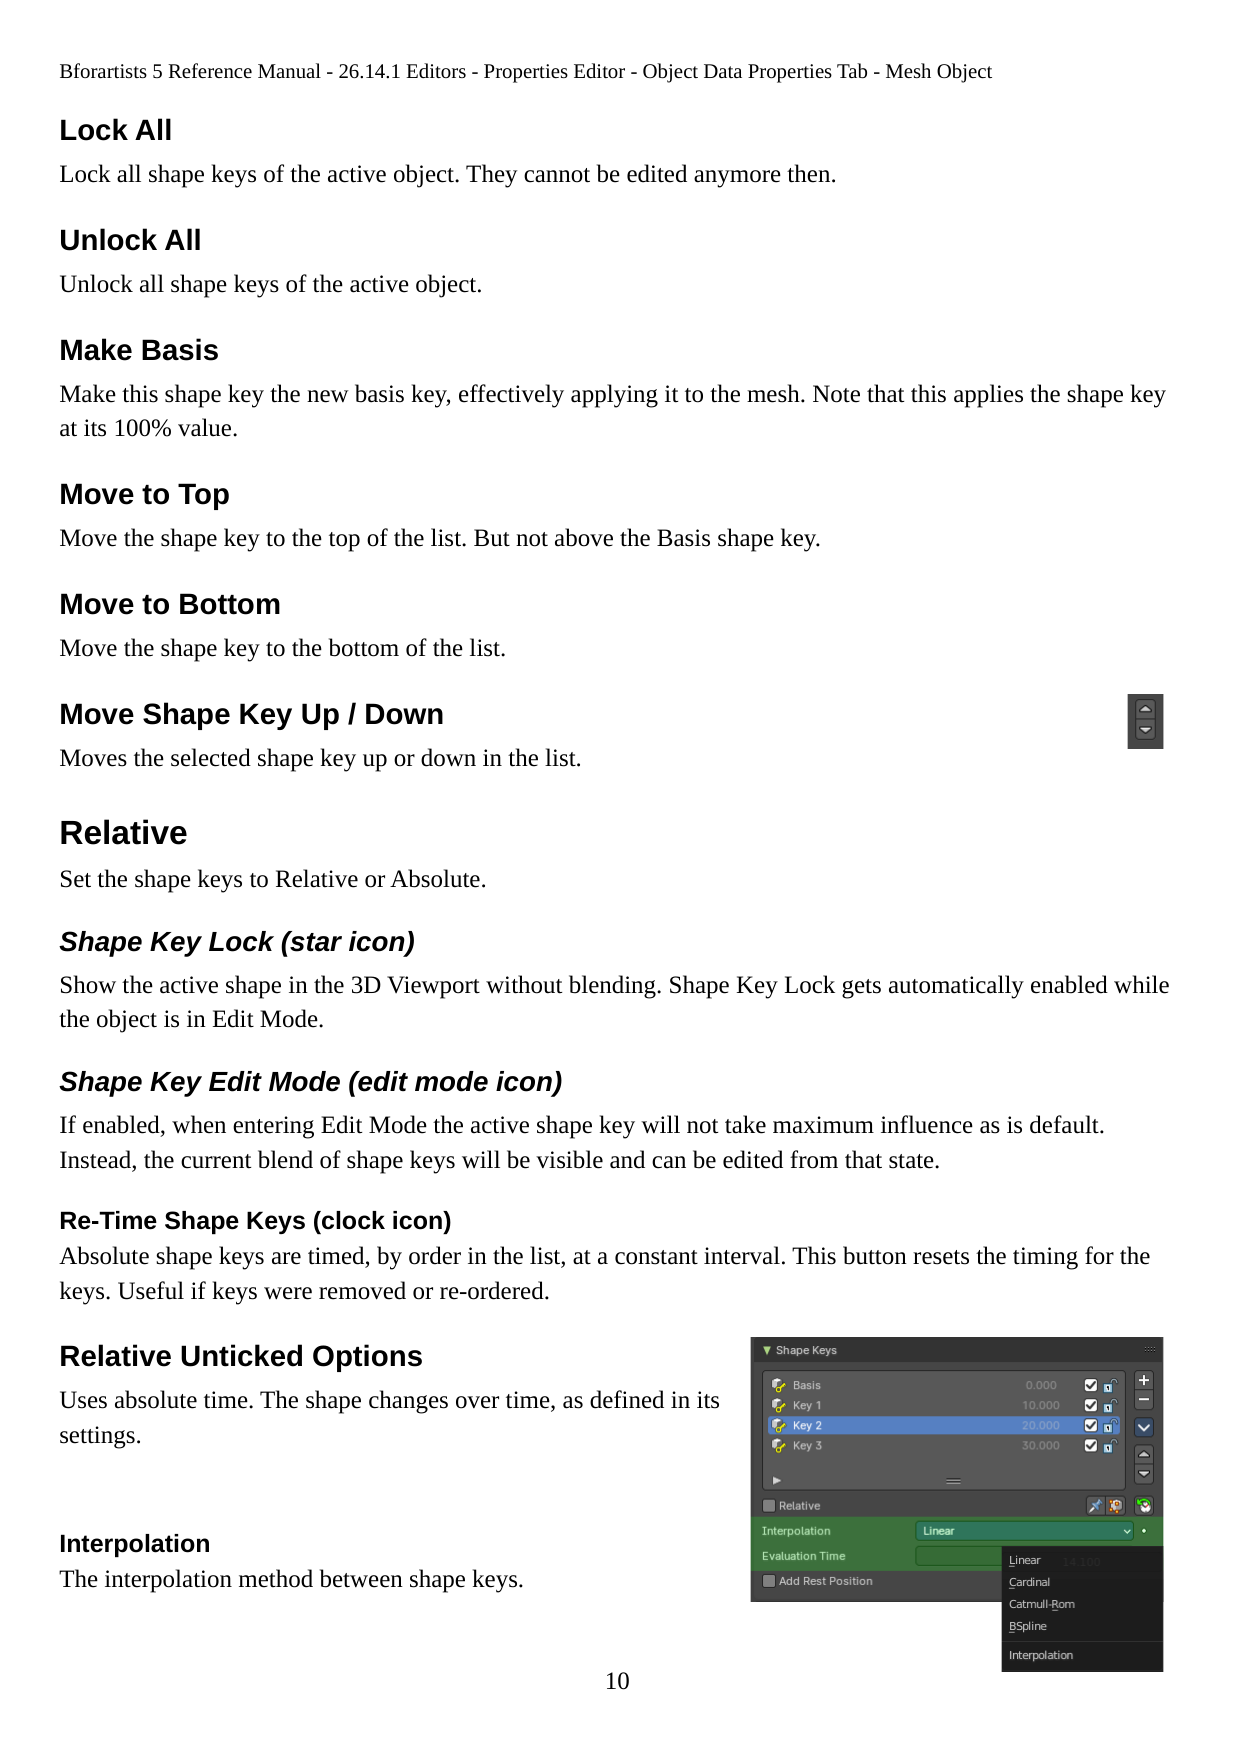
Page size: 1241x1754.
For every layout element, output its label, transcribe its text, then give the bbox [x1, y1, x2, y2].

subtitle Interpolation [59, 1529, 750, 1558]
text Make this shape key the new basis key, effectively applying it to the mesh. Note that this applies the shape key at its 100% value. [59, 379, 1181, 442]
subtitle [1164, 697, 1181, 730]
subtitle Make Basis [59, 332, 1181, 366]
subtitle Move to Bottom [59, 587, 1181, 620]
subtitle [1164, 1339, 1181, 1373]
text Move the shape key to the bottom of the list. [59, 633, 1181, 662]
text Absolute shape keys are timed, by order in the list, at a constant interval. This button resets the timing for the keys. Useful if keys were removed or re-ordered. [59, 1241, 1181, 1304]
text Move the shape key to the top of the list. But not above the Basis shape key. [59, 523, 1181, 552]
subtitle Relative [59, 813, 1181, 851]
picture [1127, 694, 1164, 749]
text Show the active shape in the 3D Viewport without blending. Shape Key Lock gets automatically enabled while the object is in Edit Mode. [59, 970, 1181, 1033]
subtitle Lock All [59, 113, 1181, 146]
text Moves the selected shape key up or down in the list. [59, 743, 1181, 772]
subtitle Re-Time Shape Keys (clock icon) [59, 1206, 1181, 1235]
picture [750, 1337, 1164, 1672]
subtitle Move to Top [59, 477, 1181, 511]
subtitle [1164, 1529, 1181, 1558]
subtitle Unlock All [59, 222, 1181, 256]
subtitle Move Shape Key Up / Down [59, 697, 1127, 730]
text Unlock all shape keys of the active object. [59, 269, 1181, 297]
text If enabled, when entering Edit Mode the active shape key will not take maximum influence as is default. Instead, the current blend of shape keys will be visible and can be edited from that state. [59, 1110, 1181, 1173]
subtitle Shape Key Edit Mode (edit mode icon) [59, 1066, 1181, 1098]
subtitle Relative Unticked Options [59, 1339, 750, 1373]
text Lock all shape keys of the active object. They cannot be edited anymore then. [59, 159, 1181, 188]
text The interpolation method between shape keys. [59, 1564, 750, 1593]
subtitle Shape Key Lock (star icon) [59, 925, 1181, 957]
text Uses absolute time. The shape changes over time, as defined in its settings. [59, 1386, 750, 1449]
text Set the shape keys to Relative or Absolute. [59, 864, 1181, 893]
